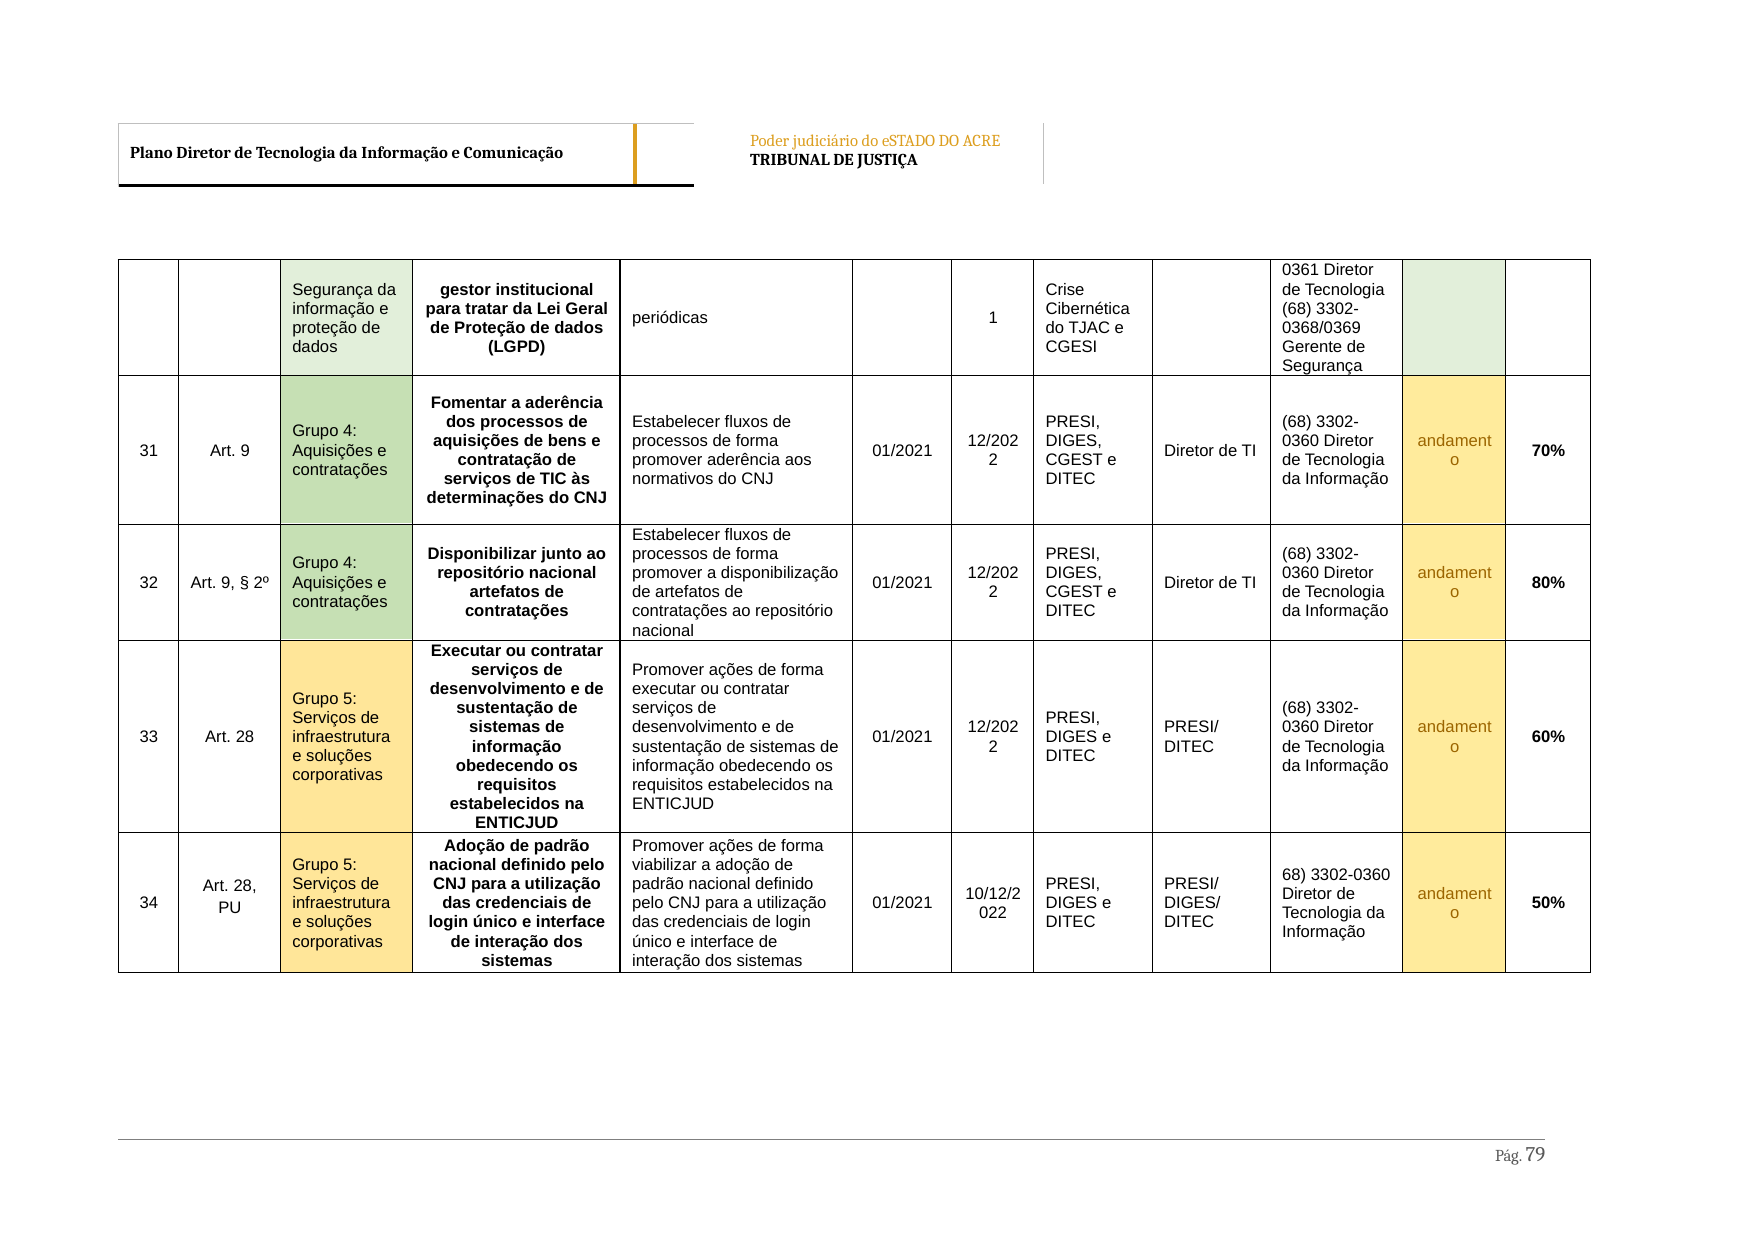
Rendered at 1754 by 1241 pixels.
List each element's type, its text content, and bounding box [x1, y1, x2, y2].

table_cell [853, 260, 951, 375]
table_cell 31 [119, 376, 178, 523]
table_cell Art. 28 [179, 641, 280, 832]
table_cell Adoção de padrão nacional definido pelo CNJ para a utilização das credenciais de login único e interface de interação dos sistemas [413, 833, 619, 972]
table_cell Executar ou contratar serviços de desenvolvimento e de sustentação de sistemas de informação obedecendo os requisitos estabelecidos na ENTICJUD [413, 641, 619, 832]
table_cell Diretor de TI [1153, 376, 1270, 523]
table_cell 10/12/2022 [952, 833, 1033, 972]
table_cell PRESI, DIGES, CGEST e DITEC [1034, 525, 1152, 639]
table_cell PRESI, DIGES e DITEC [1034, 641, 1152, 832]
table_cell 32 [119, 525, 178, 639]
table_cell Art. 28, PU [179, 833, 280, 972]
table_cell 1 [952, 260, 1033, 375]
table_cell 01/2021 [853, 525, 951, 639]
table_cell Art. 9 [179, 376, 280, 523]
table_cell Diretor de TI [1153, 525, 1270, 639]
table_cell andamento [1403, 525, 1505, 639]
table_cell PRESI/DITEC [1153, 641, 1270, 832]
table_cell Estabelecer fluxos de processos de forma promover aderência aos normativos do CNJ [621, 376, 852, 523]
table_cell Grupo 4: Aquisições e contratações [281, 376, 412, 523]
table_cell Disponibilizar junto ao repositório nacional artefatos de contratações [413, 525, 619, 639]
table_cell periódicas [621, 260, 852, 375]
table_cell 01/2021 [853, 833, 951, 972]
table_cell 01/2021 [853, 641, 951, 832]
table_cell [1403, 260, 1505, 375]
table_cell 80% [1506, 525, 1590, 639]
table_cell 68) 3302-0360 Diretor de Tecnologia da Informação [1271, 833, 1402, 972]
table_cell Promover ações de forma viabilizar a adoção de padrão nacional definido pelo CNJ para a utilização das credenciais de login único e interface de interação dos sistemas [621, 833, 852, 972]
table_cell Grupo 5: Serviços de infraestrutura e soluções corporativas [281, 833, 412, 972]
table_cell (68) 3302-0360 Diretor de Tecnologia da Informação [1271, 525, 1402, 639]
table_cell PRESI/DIGES/DITEC [1153, 833, 1270, 972]
table_cell 33 [119, 641, 178, 832]
table_cell [119, 260, 178, 375]
table_cell Grupo 4: Aquisições e contratações [281, 525, 412, 639]
table_cell Segurança da informação e proteção de dados [281, 260, 412, 375]
table_cell [179, 260, 280, 375]
table_cell 12/2022 [952, 376, 1033, 523]
table_cell Fomentar a aderência dos processos de aquisições de bens e contratação de serviços de TIC às determinações do CNJ [413, 376, 619, 523]
table_cell 70% [1506, 376, 1590, 523]
table_cell Art. 9, § 2º [179, 525, 280, 639]
table_cell Promover ações de forma executar ou contratar serviços de desenvolvimento e de sustentação de sistemas de informação obedecendo os requisitos estabelecidos na ENTICJUD [621, 641, 852, 832]
table_cell (68) 3302-0360 Diretor de Tecnologia da Informação [1271, 376, 1402, 523]
table_cell PRESI, DIGES e DITEC [1034, 833, 1152, 972]
table_cell PRESI, DIGES, CGEST e DITEC [1034, 376, 1152, 523]
table_cell 60% [1506, 641, 1590, 832]
table_cell 12/2022 [952, 641, 1033, 832]
table_cell 34 [119, 833, 178, 972]
table_cell (68) 3302-0360 Diretor de Tecnologia da Informação [1271, 641, 1402, 832]
table_cell Estabelecer fluxos de processos de forma promover a disponibilização de artefatos de contratações ao repositório nacional [621, 525, 852, 639]
table_cell [1506, 260, 1590, 375]
table_cell 12/2022 [952, 525, 1033, 639]
table_cell 01/2021 [853, 376, 951, 523]
table_cell gestor institucional para tratar da Lei Geral de Proteção de dados (LGPD) [413, 260, 619, 375]
table_cell Grupo 5: Serviços de infraestrutura e soluções corporativas [281, 641, 412, 832]
table_cell Crise Cibernética do TJAC e CGESI [1034, 260, 1152, 375]
table_cell 0361 Diretor de Tecnologia (68) 3302-0368/0369 Gerente de Segurança [1271, 260, 1402, 375]
table_cell andamento [1403, 376, 1505, 523]
table_cell [1153, 260, 1270, 375]
table_cell andamento [1403, 833, 1505, 972]
table_cell andamento [1403, 641, 1505, 832]
table_cell 50% [1506, 833, 1590, 972]
